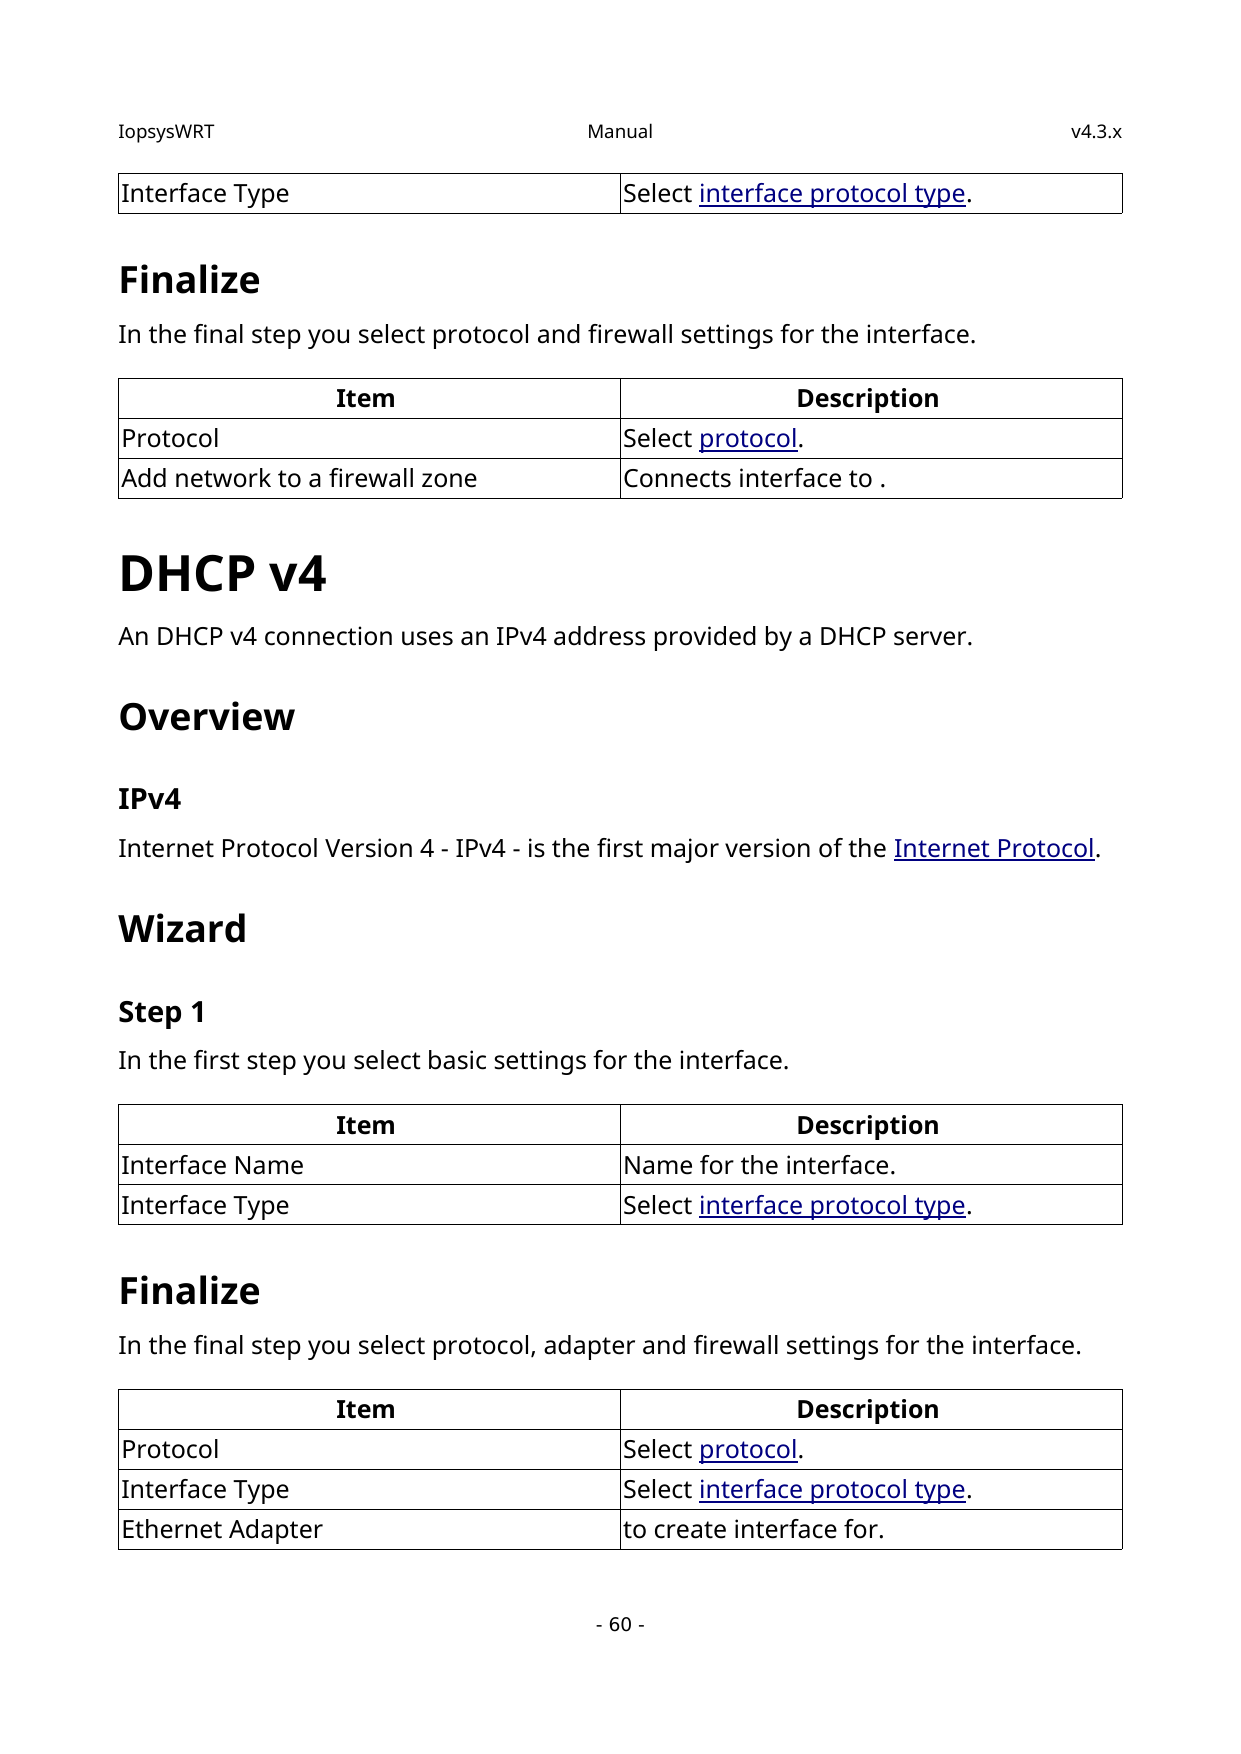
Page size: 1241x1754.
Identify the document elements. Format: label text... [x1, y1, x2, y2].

table_cell Select interface protocol type. [621, 1185, 1122, 1224]
table_cell Connects interface to . [621, 459, 1122, 498]
text An DHCP v4 connection uses an IPv4 address provided by a DHCP server. [118, 618, 1122, 652]
table_cell Ethernet Adapter [119, 1510, 620, 1549]
subtitle Wizard [118, 902, 1122, 953]
table_cell Select protocol. [621, 1430, 1122, 1469]
subtitle DHCP v4 [118, 538, 1122, 606]
table_cell Interface Type [119, 1470, 620, 1509]
table_header Description [621, 1390, 1122, 1429]
text In the first step you select basic settings for the interface. [118, 1043, 1122, 1077]
text In the final step you select protocol, adapter and firewall settings for the interface. [118, 1328, 1122, 1362]
text In the final step you select protocol and firewall settings for the interface. [118, 317, 1122, 351]
table_cell Select interface protocol type. [621, 174, 1122, 213]
table_header Item [119, 1390, 620, 1429]
table_cell Add network to a firewall zone [119, 459, 620, 498]
subtitle IPv4 [118, 778, 1122, 818]
table_header Description [621, 1105, 1122, 1144]
table_cell Interface Type [119, 1185, 620, 1224]
text Internet Protocol Version 4 - IPv4 - is the first major version of the Internet Protocol. [118, 831, 1122, 865]
table_cell Interface Type [119, 174, 620, 213]
table_header Description [621, 379, 1122, 418]
table_cell Interface Name [119, 1145, 620, 1184]
subtitle Overview [118, 690, 1122, 741]
subtitle Finalize [118, 253, 1122, 304]
table_header Item [119, 379, 620, 418]
table_cell Name for the interface. [621, 1145, 1122, 1184]
table_cell Protocol [119, 1430, 620, 1469]
table_cell Select interface protocol type. [621, 1470, 1122, 1509]
subtitle Finalize [118, 1264, 1122, 1315]
subtitle Step 1 [118, 991, 1122, 1031]
table_header Item [119, 1105, 620, 1144]
table_cell Select protocol. [621, 419, 1122, 458]
table_cell to create interface for. [621, 1510, 1122, 1549]
table_cell Protocol [119, 419, 620, 458]
